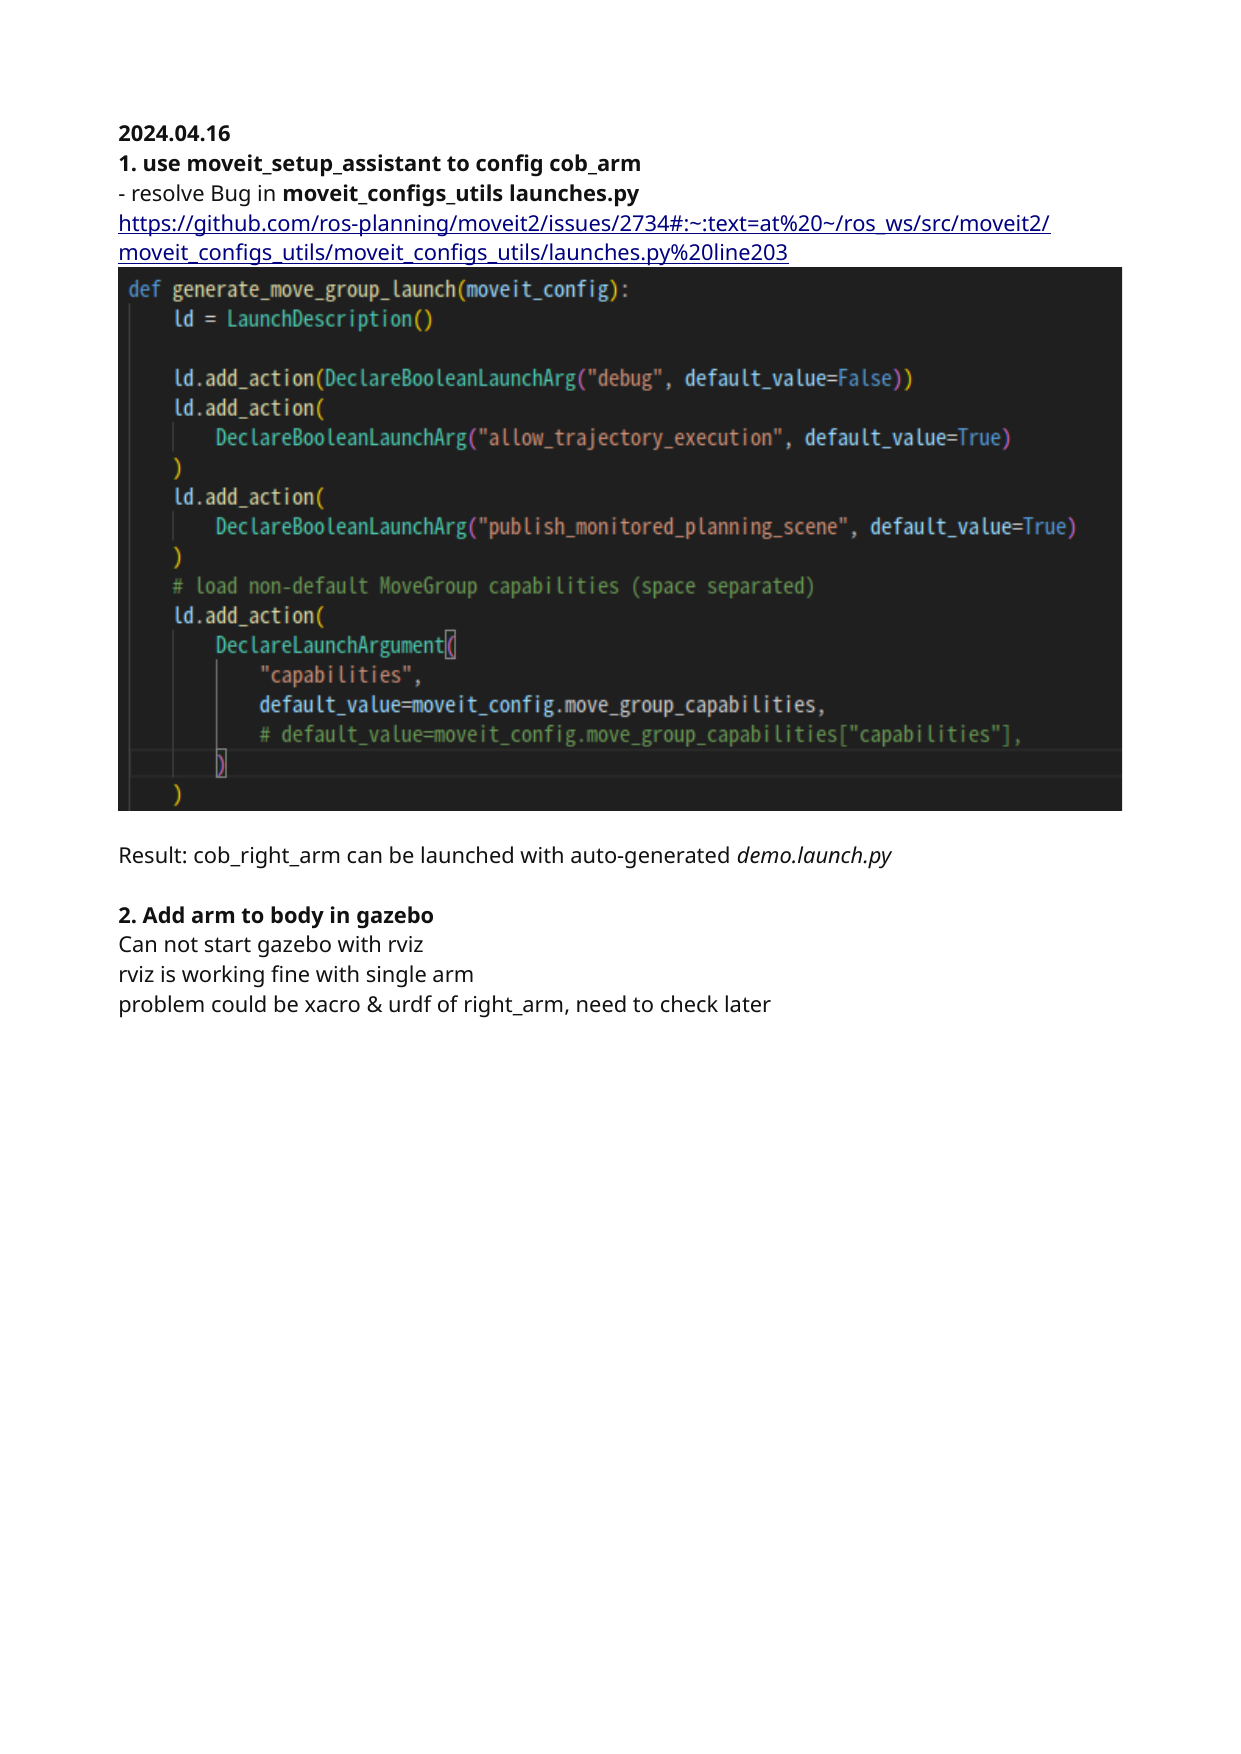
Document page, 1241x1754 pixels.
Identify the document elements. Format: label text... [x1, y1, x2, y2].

text 2024.04.16 [118, 118, 1122, 148]
text 2. Add arm to body in gazebo [118, 899, 1122, 929]
text Can not start gazebo with rviz [118, 929, 1122, 959]
text rviz is working fine with single arm [118, 959, 1122, 989]
text - resolve Bug in moveit_configs_utils launches.py [118, 178, 1122, 207]
text Result: cob_right_arm can be launched with auto-generated demo.launch.py [118, 840, 1122, 870]
picture [118, 267, 1123, 811]
text https://github.com/ros-planning/moveit2/issues/2734#:~:text=at%20~/ros_ws/src/moveit2/moveit_configs_utils/moveit_configs_utils/launches.py%20line203 [118, 207, 1122, 267]
text 1. use moveit_setup_assistant to config cob_arm [118, 148, 1122, 178]
text problem could be xacro & urdf of right_arm, need to check later [118, 989, 1122, 1019]
